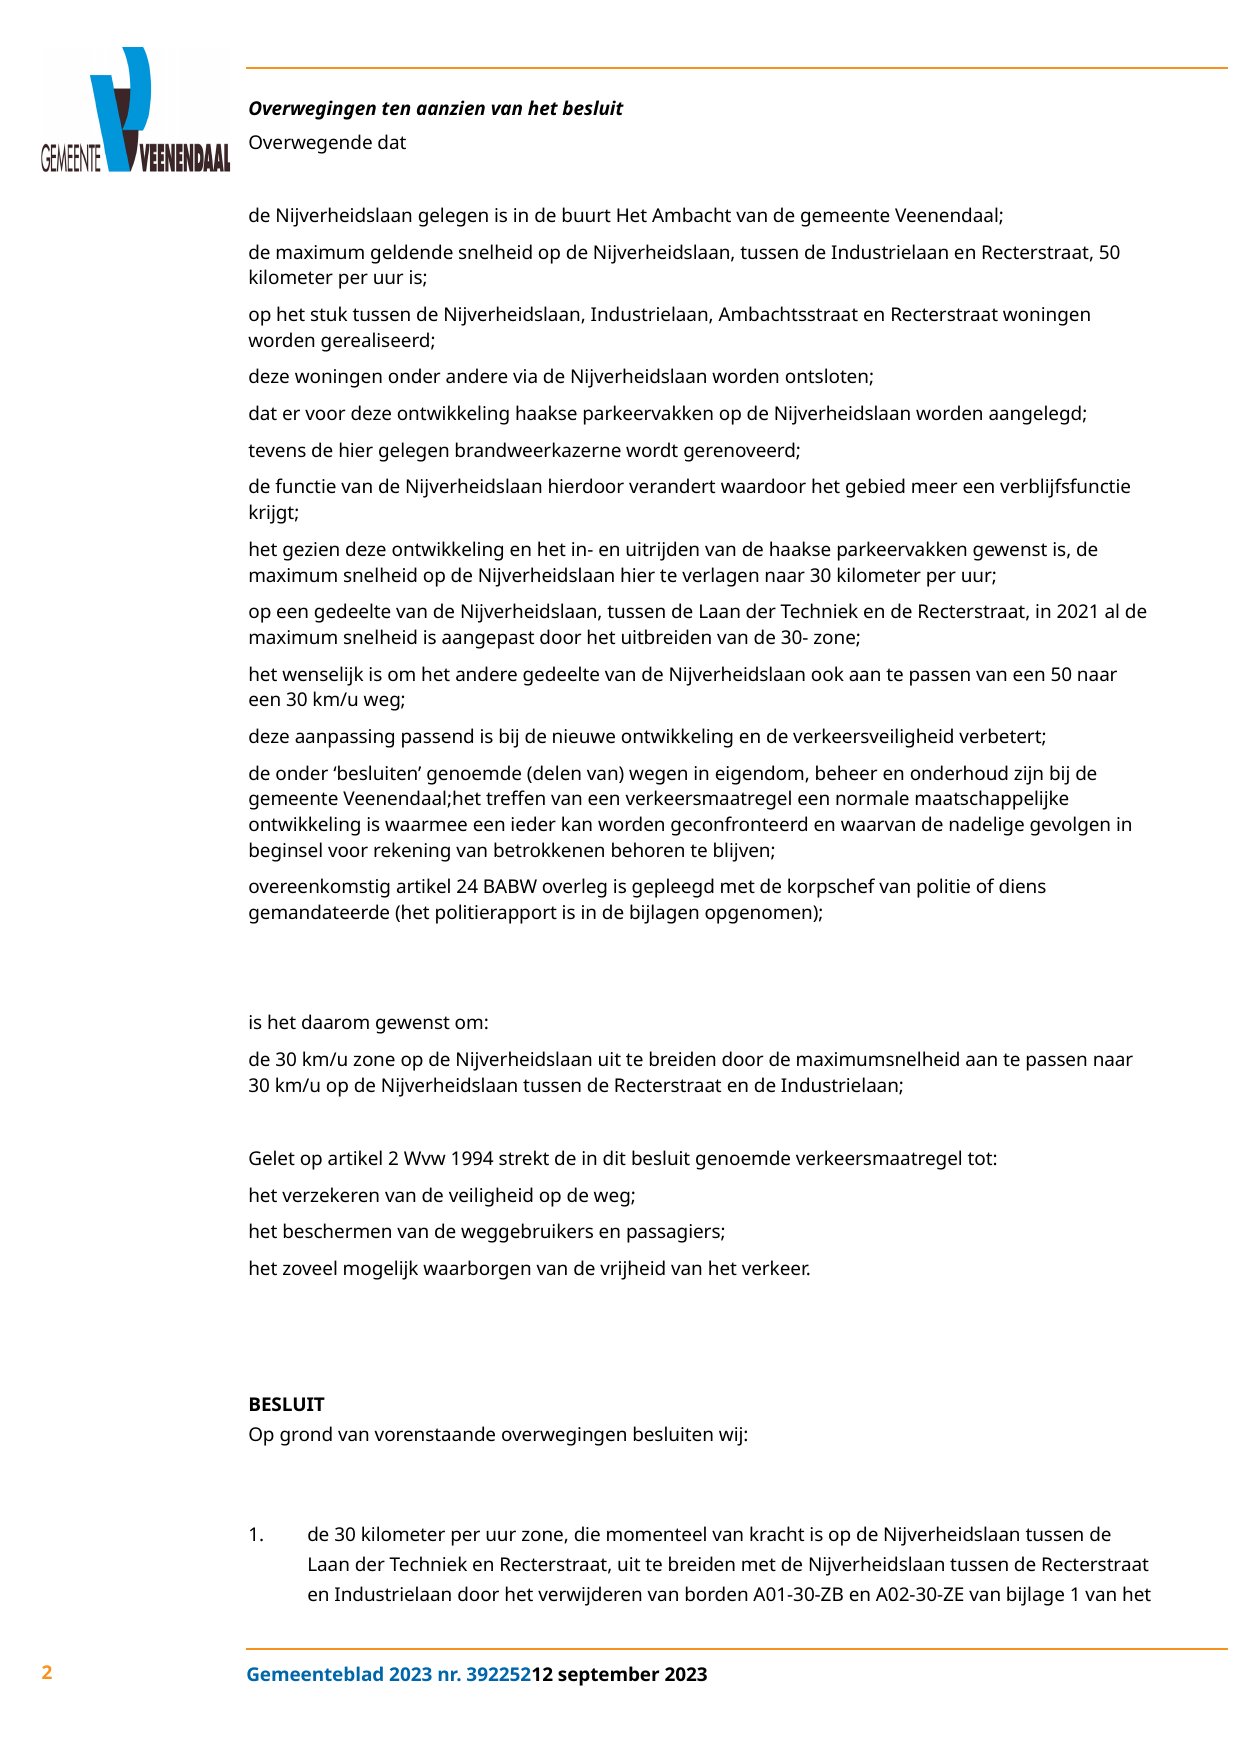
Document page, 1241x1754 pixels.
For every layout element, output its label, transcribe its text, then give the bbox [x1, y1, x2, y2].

text het verzekeren van de veiligheid op de weg; [248, 1182, 1152, 1208]
text BESLUIT [248, 1391, 1152, 1417]
text het gezien deze ontwikkeling en het in- en uitrijden van de haakse parkeervakken gewenst is, de maximum snelheid op de Nijverheidslaan hier te verlagen naar 30 kilometer per uur; [248, 536, 1152, 587]
text Overwegende dat [248, 129, 1152, 154]
text de 30 km/u zone op de Nijverheidslaan uit te breiden door de maximumsnelheid aan te passen naar 30 km/u op de Nijverheidslaan tussen de Recterstraat en de Industrielaan; [248, 1046, 1152, 1098]
text op een gedeelte van de Nijverheidslaan, tussen de Laan der Techniek en de Recterstraat, in 2021 al de maximum snelheid is aangepast door het uitbreiden van de 30- zone; [248, 598, 1152, 650]
text het beschermen van de weggebruikers en passagiers; [248, 1218, 1152, 1244]
picture [41, 47, 130, 172]
text de functie van de Nijverheidslaan hierdoor verandert waardoor het gebied meer een verblijfsfunctie krijgt; [248, 474, 1152, 525]
text tevens de hier gelegen brandweerkazerne wordt gerenoveerd; [248, 437, 1152, 463]
text deze woningen onder andere via de Nijverheidslaan worden ontsloten; [248, 364, 1152, 389]
text is het daarom gewenst om: [248, 1009, 1152, 1035]
picture [123, 47, 231, 172]
text overeenkomstig artikel 24 BABW overleg is gepleegd met de korpschef van politie of diens gemandateerde (het politierapport is in de bijlagen opgenomen); [248, 874, 1152, 925]
text Op grond van vorenstaande overwegingen besluiten wij: [248, 1421, 1152, 1447]
text de onder ‘besluiten’ genoemde (delen van) wegen in eigendom, beheer en onderhoud zijn bij de gemeente Veenendaal;het treffen van een verkeersmaatregel een normale maatschappelijke ontwikkeling is waarmee een ieder kan worden geconfronteerd en waarvan de nadelige gevolgen in beginsel voor rekening van betrokkenen behoren te blijven; [248, 760, 1152, 863]
text de Nijverheidslaan gelegen is in de buurt Het Ambacht van de gemeente Veenendaal; [248, 202, 1152, 228]
text het zoveel mogelijk waarborgen van de vrijheid van het verkeer. [248, 1255, 1152, 1281]
text het wenselijk is om het andere gedeelte van de Nijverheidslaan ook aan te passen van een 50 naar een 30 km/u weg; [248, 661, 1152, 712]
text Overwegingen ten aanzien van het besluit [248, 95, 1152, 121]
text deze aanpassing passend is bij de nieuwe ontwikkeling en de verkeersveiligheid verbetert; [248, 723, 1152, 749]
text de maximum geldende snelheid op de Nijverheidslaan, tussen de Industrielaan en Recterstraat, 50 kilometer per uur is; [248, 239, 1152, 290]
text Gelet op artikel 2 Wvw 1994 strekt de in dit besluit genoemde verkeersmaatregel tot: [248, 1145, 1152, 1171]
list de 30 kilometer per uur zone, die momenteel van kracht is op de Nijverheidslaan tussen de Laan der Techniek en Recterstraat, uit te breiden met de Nijverheidslaan tussen de Recterstraat en Industrielaan door het verwijderen van borden A01-30-ZB en A02-30-ZE van bijlage 1 van het [248, 1522, 1152, 1607]
text op het stuk tussen de Nijverheidslaan, Industrielaan, Ambachtsstraat en Recterstraat woningen worden gerealiseerd; [248, 301, 1152, 353]
text dat er voor deze ontwikkeling haakse parkeervakken op de Nijverheidslaan worden aangelegd; [248, 400, 1152, 426]
